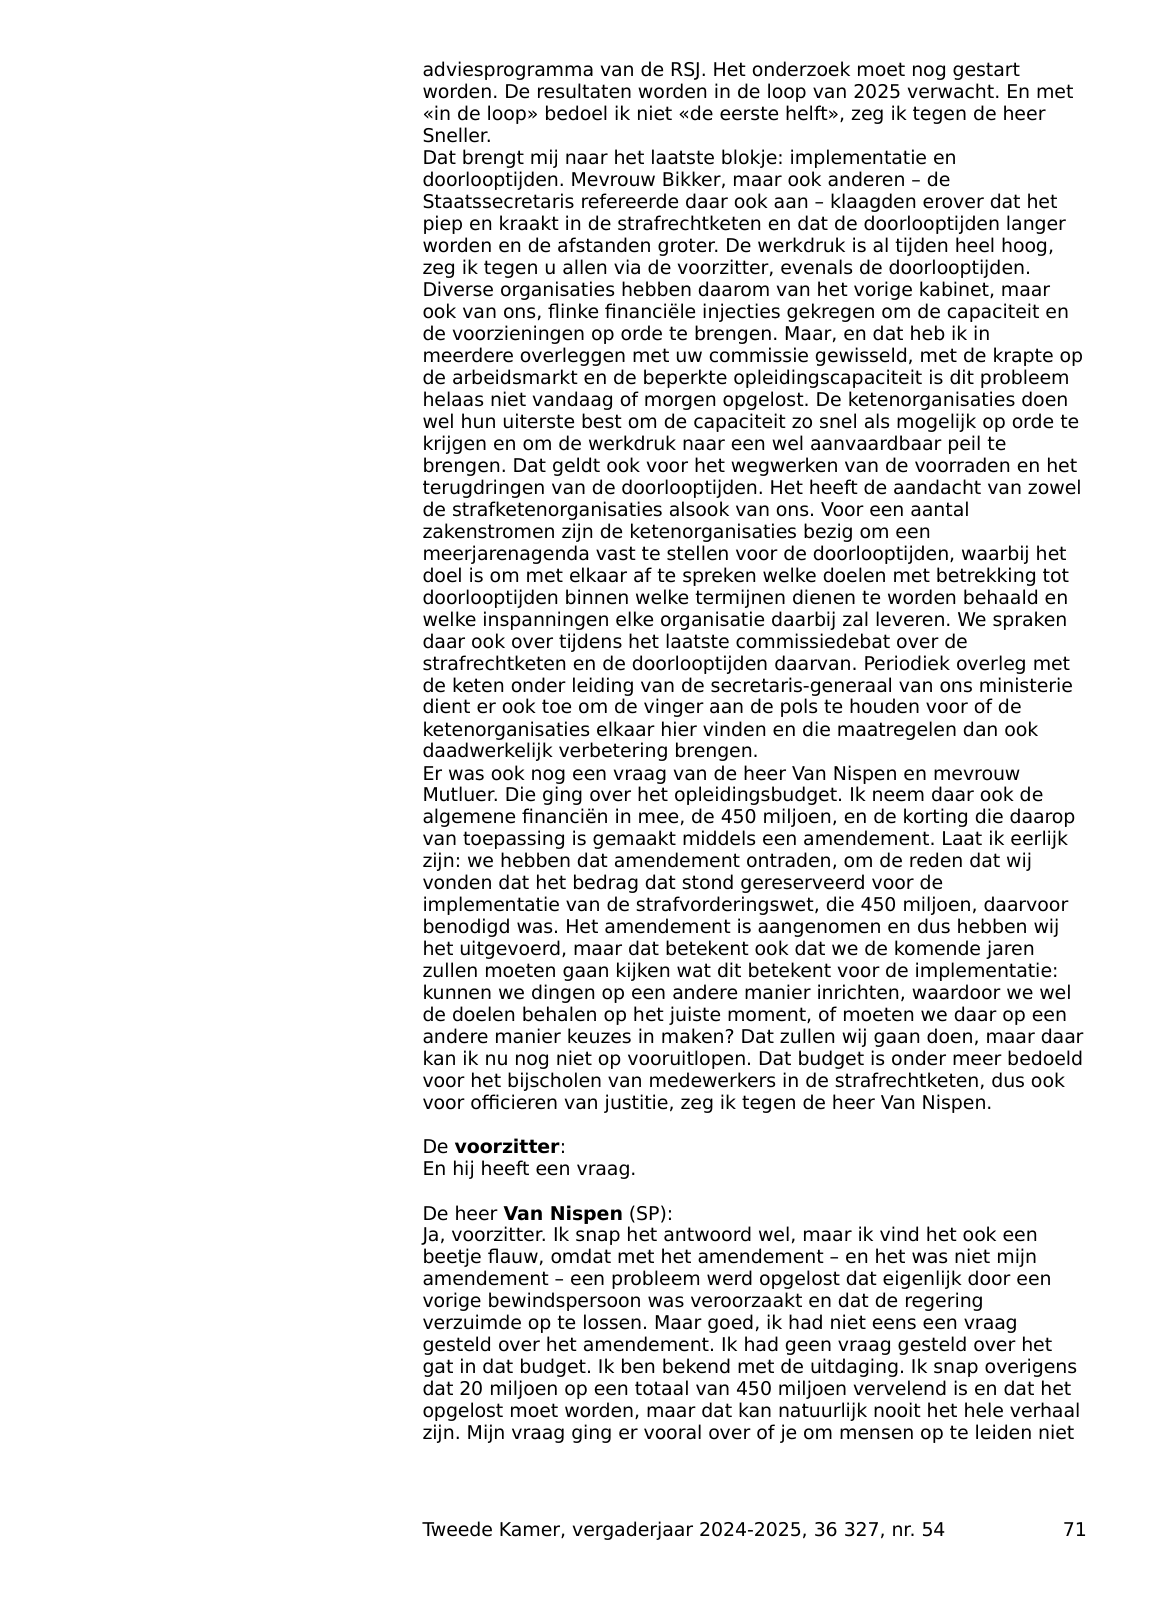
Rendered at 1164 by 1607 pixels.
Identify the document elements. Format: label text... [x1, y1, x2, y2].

text Er was ook nog een vraag van de heer Van Nispen en mevrouw Mutluer. Die ging over het opleidingsbudget. Ik neem daar ook de algemene financiën in mee, de 450 miljoen, en de korting die daarop van toepassing is gemaakt middels een amendement. Laat ik eerlijk zijn: we hebben dat amendement ontraden, om de reden dat wij vonden dat het bedrag dat stond gereserveerd voor de implementatie van de strafvorderingswet, die 450 miljoen, daarvoor benodigd was. Het amendement is aangenomen en dus hebben wij het uitgevoerd, maar dat betekent ook dat we de komende jaren zullen moeten gaan kijken wat dit betekent voor de implementatie: kunnen we dingen op een andere manier inrichten, waardoor we wel de doelen behalen op het juiste moment, of moeten we daar op een andere manier keuzes in maken? Dat zullen wij gaan doen, maar daar kan ik nu nog niet op vooruitlopen. Dat budget is onder meer bedoeld voor het bijscholen van medewerkers in de strafrechtketen, dus ook voor officieren van justitie, zeg ik tegen de heer Van Nispen. [422, 762, 1087, 1114]
text En hij heeft een vraag. [422, 1158, 1087, 1180]
text Ja, voorzitter. Ik snap het antwoord wel, maar ik vind het ook een beetje flauw, omdat met het amendement – en het was niet mijn amendement – een probleem werd opgelost dat eigenlijk door een vorige bewindspersoon was veroorzaakt en dat de regering verzuimde op te lossen. Maar goed, ik had niet eens een vraag gesteld over het amendement. Ik had geen vraag gesteld over het gat in dat budget. Ik ben bekend met de uitdaging. Ik snap overigens dat 20 miljoen op een totaal van 450 miljoen vervelend is en dat het opgelost moet worden, maar dat kan natuurlijk nooit het hele verhaal zijn. Mijn vraag ging er vooral over of je om mensen op te leiden niet [422, 1224, 1087, 1444]
text De voorzitter: [422, 1136, 1087, 1158]
text Dat brengt mij naar het laatste blokje: implementatie en doorlooptijden. Mevrouw Bikker, maar ook anderen – de Staatssecretaris refereerde daar ook aan – klaagden erover dat het piep en kraakt in de strafrechtketen en dat de doorlooptijden langer worden en de afstanden groter. De werkdruk is al tijden heel hoog, zeg ik tegen u allen via de voorzitter, evenals de doorlooptijden. Diverse organisaties hebben daarom van het vorige kabinet, maar ook van ons, flinke financiële injecties gekregen om de capaciteit en de voorzieningen op orde te brengen. Maar, en dat heb ik in meerdere overleggen met uw commissie gewisseld, met de krapte op de arbeidsmarkt en de beperkte opleidingscapaciteit is dit probleem helaas niet vandaag of morgen opgelost. De ketenorganisaties doen wel hun uiterste best om de capaciteit zo snel als mogelijk op orde te krijgen en om de werkdruk naar een wel aanvaardbaar peil te brengen. Dat geldt ook voor het wegwerken van de voorraden en het terugdringen van de doorlooptijden. Het heeft de aandacht van zowel de strafketenorganisaties alsook van ons. Voor een aantal zakenstromen zijn de ketenorganisaties bezig om een meerjarenagenda vast te stellen voor de doorlooptijden, waarbij het doel is om met elkaar af te spreken welke doelen met betrekking tot doorlooptijden binnen welke termijnen dienen te worden behaald en welke inspanningen elke organisatie daarbij zal leveren. We spraken daar ook over tijdens het laatste commissiedebat over de strafrechtketen en de doorlooptijden daarvan. Periodiek overleg met de keten onder leiding van de secretaris-generaal van ons ministerie dient er ook toe om de vinger aan de pols te houden voor of de ketenorganisaties elkaar hier vinden en die maatregelen dan ook daadwerkelijk verbetering brengen. [422, 147, 1087, 762]
text De heer Van Nispen (SP): [422, 1202, 1087, 1224]
text adviesprogramma van de RSJ. Het onderzoek moet nog gestart worden. De resultaten worden in de loop van 2025 verwacht. En met «in de loop» bedoel ik niet «de eerste helft», zeg ik tegen de heer Sneller. [422, 59, 1087, 147]
